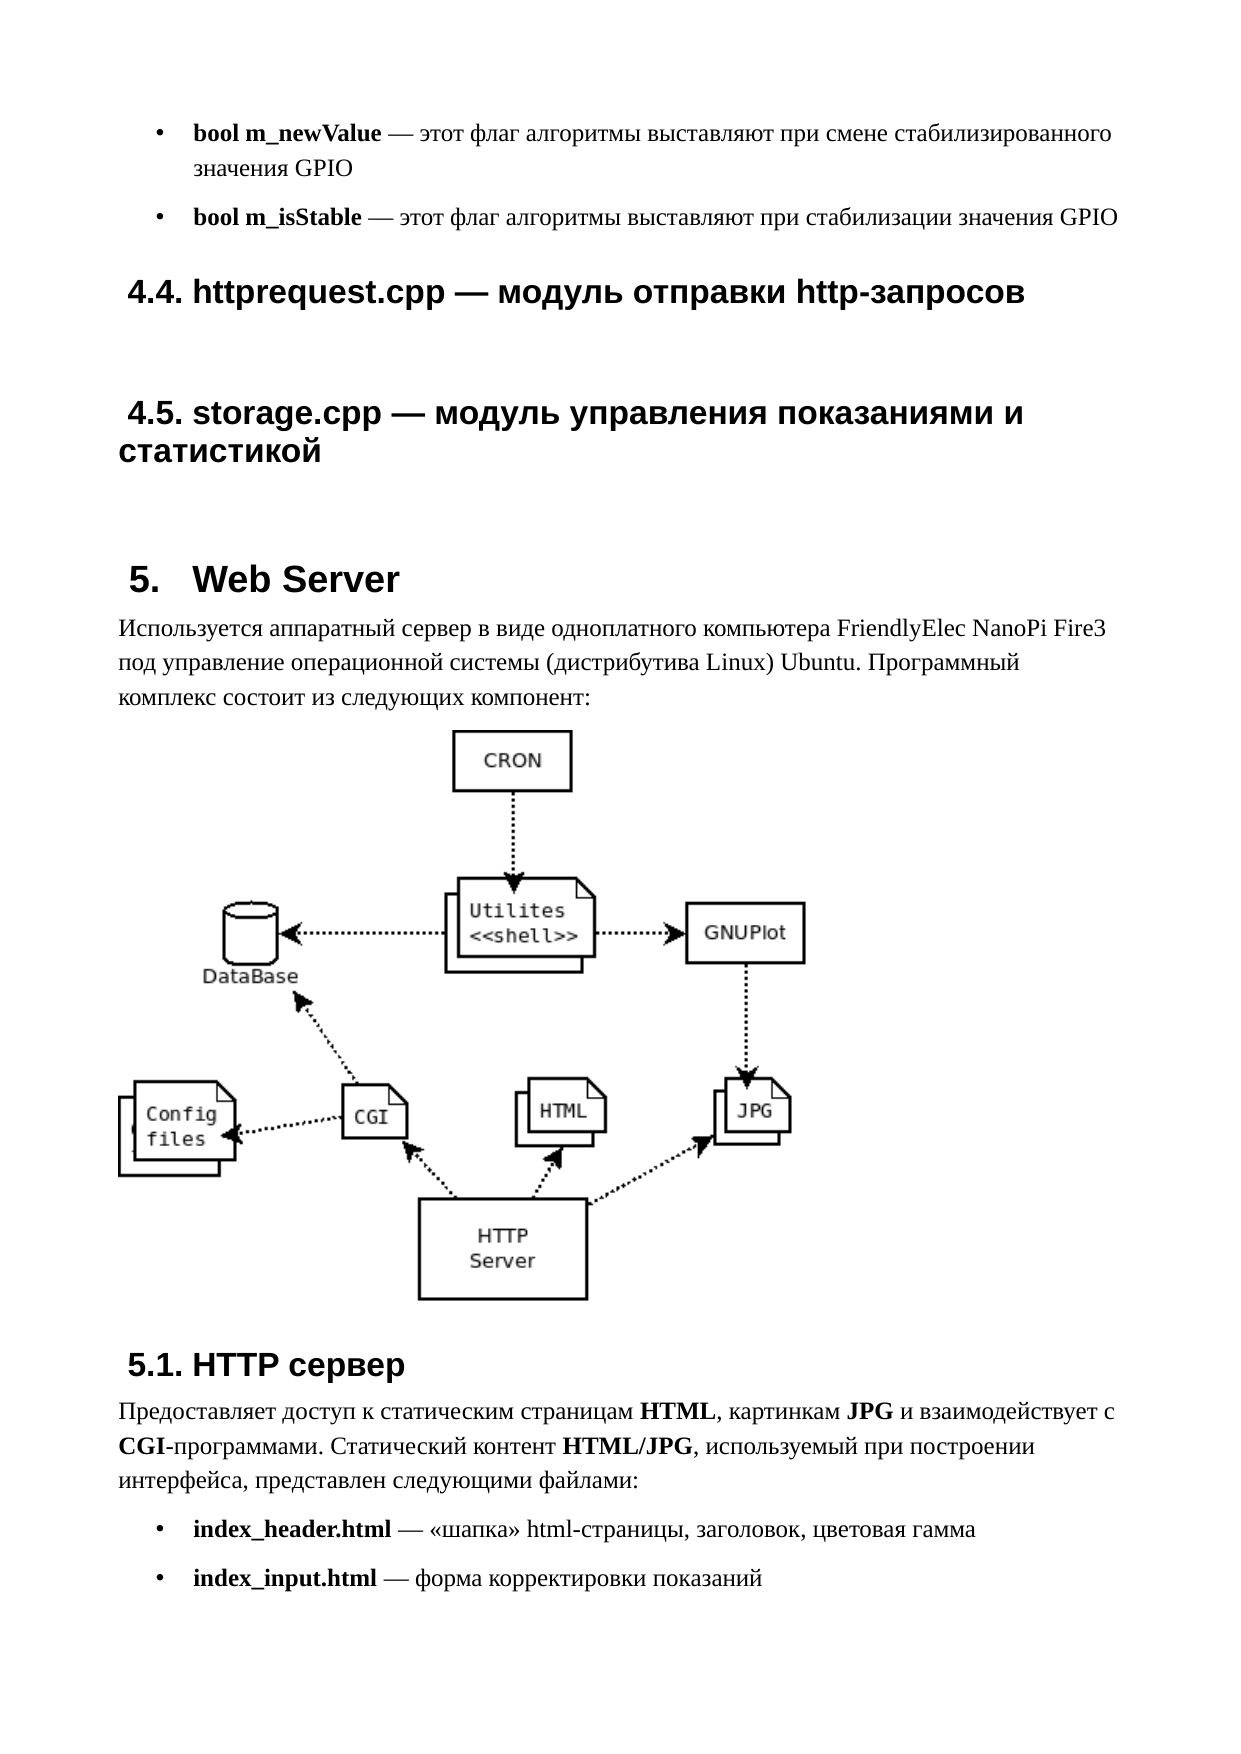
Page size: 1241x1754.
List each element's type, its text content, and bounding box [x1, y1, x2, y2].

subtitle storage.cpp — модуль управления показаниями и статистикой [118, 393, 1122, 470]
list index_input.html — форма корректировки показаний [156, 1563, 1122, 1592]
subtitle Web Server [118, 556, 1122, 600]
subtitle httprequest.cpp — модуль отправки http-запросов [118, 272, 1122, 310]
list bool m_isStable — этот флаг алгоритмы выставляют при стабилизации значения GPIO [156, 202, 1122, 230]
text Используется аппаратный сервер в виде одноплатного компьютера FriendlyElec NanoPi Fire3 под управление операционной системы (дистрибутива Linux) Ubuntu. Программный комплекс состоит из следующих компонент: [118, 613, 1122, 710]
list index_header.html — «шапка» html-страницы, заголовок, цветовая гамма [156, 1514, 1122, 1543]
subtitle HTTP сервер [118, 1345, 1122, 1384]
text Предоставляет доступ к статическим страницам HTML, картинкам JPG и взаимодействует с CGI-программами. Статический контент HTML/JPG, используемый при построении интерфейса, представлен следующими файлами: [118, 1396, 1122, 1494]
picture [118, 730, 809, 1304]
list bool m_newValue — этот флаг алгоритмы выставляют при смене стабилизированного значения GPIO [156, 118, 1122, 181]
